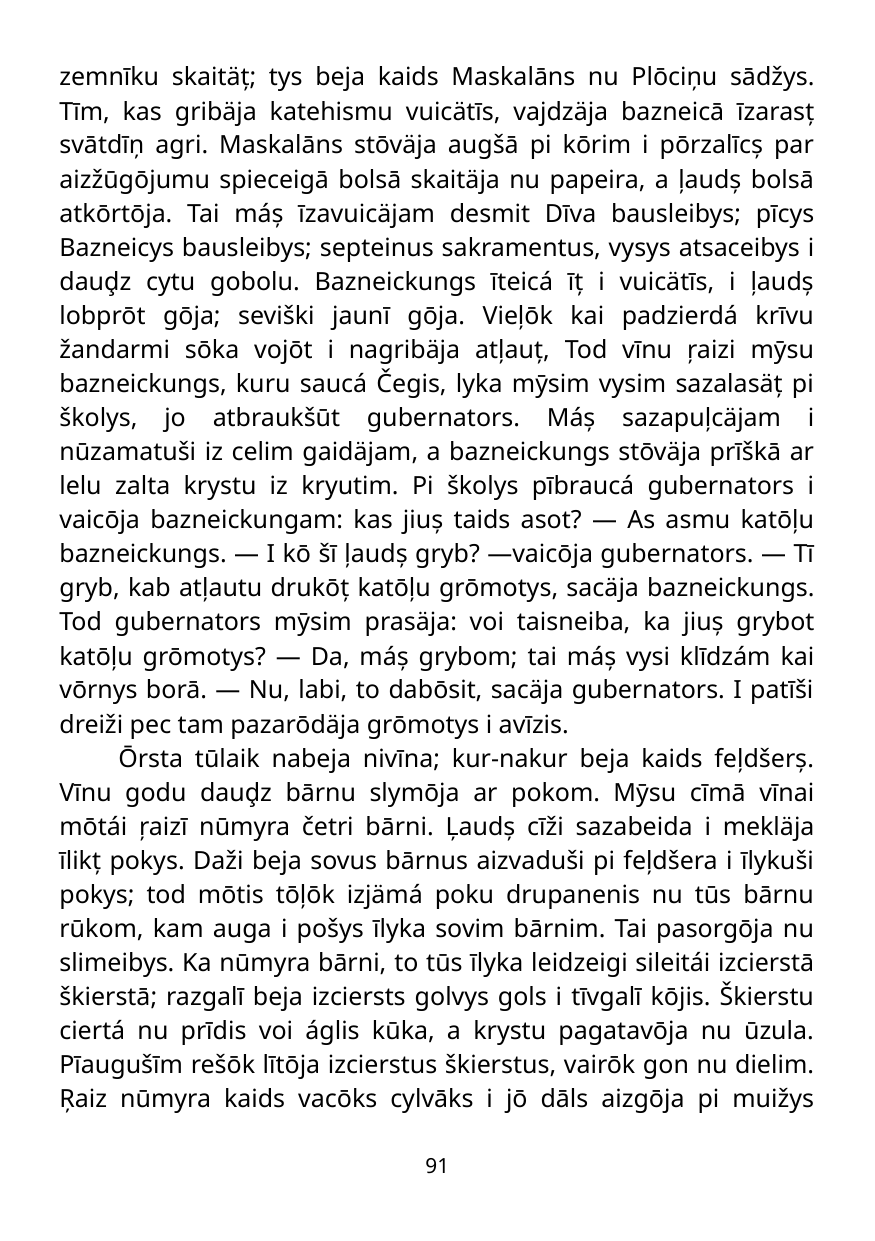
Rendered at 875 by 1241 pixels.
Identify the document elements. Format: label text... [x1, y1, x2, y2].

text Ōrsta tūlaik nabeja nivīna; kur-nakur beja kaids feļdšerș. Vīnu godu dauḑz bārnu slymōja ar pokom. Mȳsu cīmā vīnai mōtái ŗaizī nūmyra četri bārni. Ļaudș cīži sazabeida i mekläja īlikț pokys. Daži beja sovus bārnus aizvaduši pi feļdšera i īlykuši pokys; tod mōtis tōļōk izjämá poku drupanenis nu tūs bārnu rūkom, kam auga i pošys īlyka sovim bārnim. Tai pasorgōja nu slimeibys. Ka nūmyra bārni, to tūs īlyka leidzeigi sileitái izcierstā škierstā; razgalī beja izciersts golvys gols i tīvgalī kōjis. Škierstu ciertá nu prīdis voi áglis kūka, a krystu pagatavōja nu ūzula. Pīaugušīm rešōk lītōja izcierstus škierstus, vairōk gon nu dielim. Ŗaiz nūmyra kaids vacōks cylvāks i jō dāls aizgōja pi muižys [59, 740, 815, 1115]
text zemnīku skaitäț; tys beja kaids Maskalāns nu Plōciņu sādžys. Tīm, kas gribäja katehismu vuicätīs, vajdzäja bazneicā īzarasț svātdīņ agri. Maskalāns stōväja augšā pi kōrim i pōrzalīcș par aizžūgōjumu spieceigā bolsā skaitäja nu papeira, a ļaudș bolsā atkōrtōja. Tai máș īzavuicäjam desmit Dīva bausleibys; pīcys Bazneicys bausleibys; septeinus sakramentus, vysys atsaceibys i dauḑz cytu gobolu. Bazneickungs īteicá īț i vuicätīs, i ļaudș lobprōt gōja; seviški jaunī gōja. Vieļōk kai padzierdá krīvu žandarmi sōka vojōt i nagribäja atļauț, Tod vīnu ŗaizi mȳsu bazneickungs, kuru saucá Čegis, lyka mȳsim vysim sazalasäț pi školys, jo atbraukšūt gubernators. Máș sazapuļcäjam i nūzamatuši iz celim gaidäjam, a bazneickungs stōväja prīškā ar lelu zalta krystu iz kryutim. Pi školys pībraucá gubernators i vaicōja bazneickungam: kas jiuș taids asot? — As asmu katōļu bazneickungs. — I kō šī ļaudș gryb? —vaicōja gubernators. — Tī gryb, kab atļautu drukōț katōļu grōmotys, sacäja bazneickungs. Tod gubernators mȳsim prasäja: voi taisneiba, ka jiuș grybot katōļu grōmotys? — Da, máș grybom; tai máș vysi klīdzám kai vōrnys borā. — Nu, labi, to dabōsit, sacäja gubernators. I patīši dreiži pec tam pazarōdäja grōmotys i avīzis. [59, 59, 815, 740]
